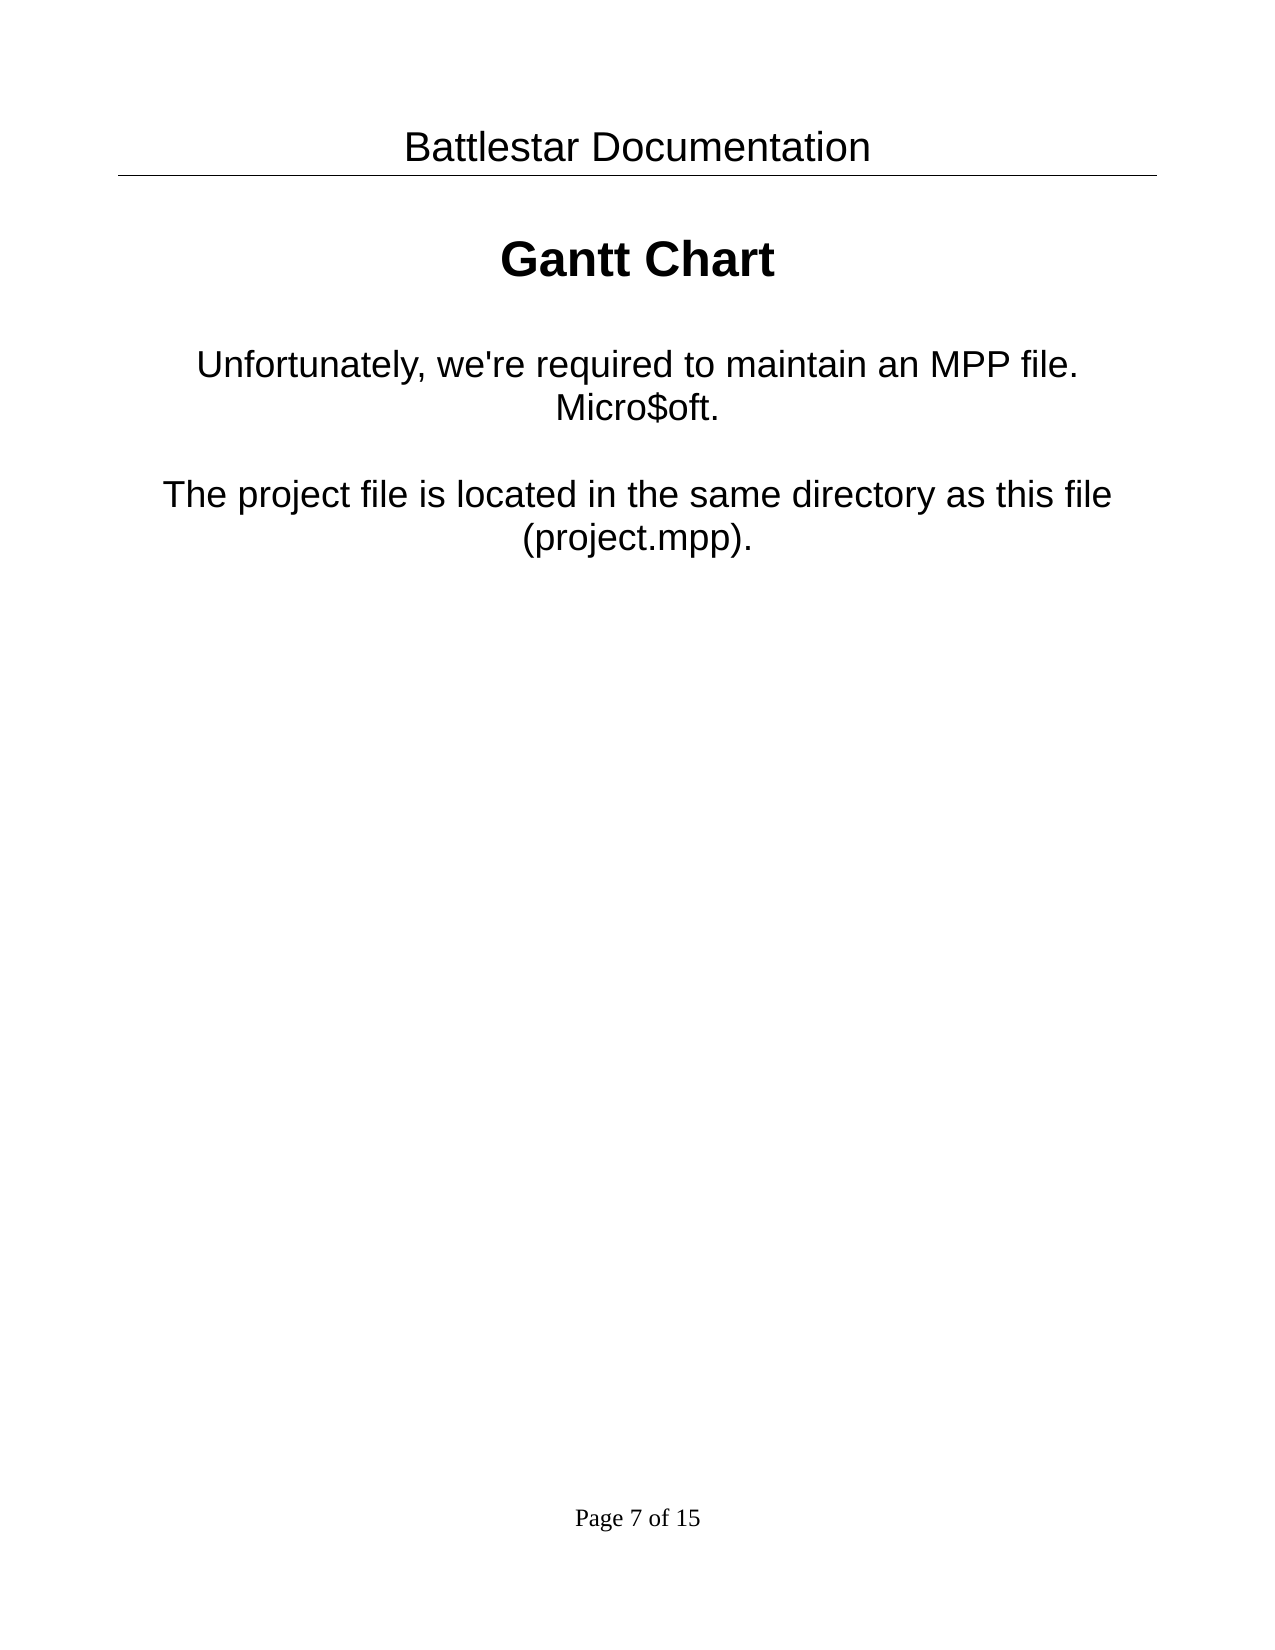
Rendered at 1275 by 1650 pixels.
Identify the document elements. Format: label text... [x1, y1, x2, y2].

text The project file is located in the same directory as this file (project.mpp). [118, 472, 1157, 558]
subtitle Gantt Chart [118, 229, 1157, 287]
text Unfortunately, we're required to maintain an MPP file. Micro$oft. [118, 342, 1157, 429]
